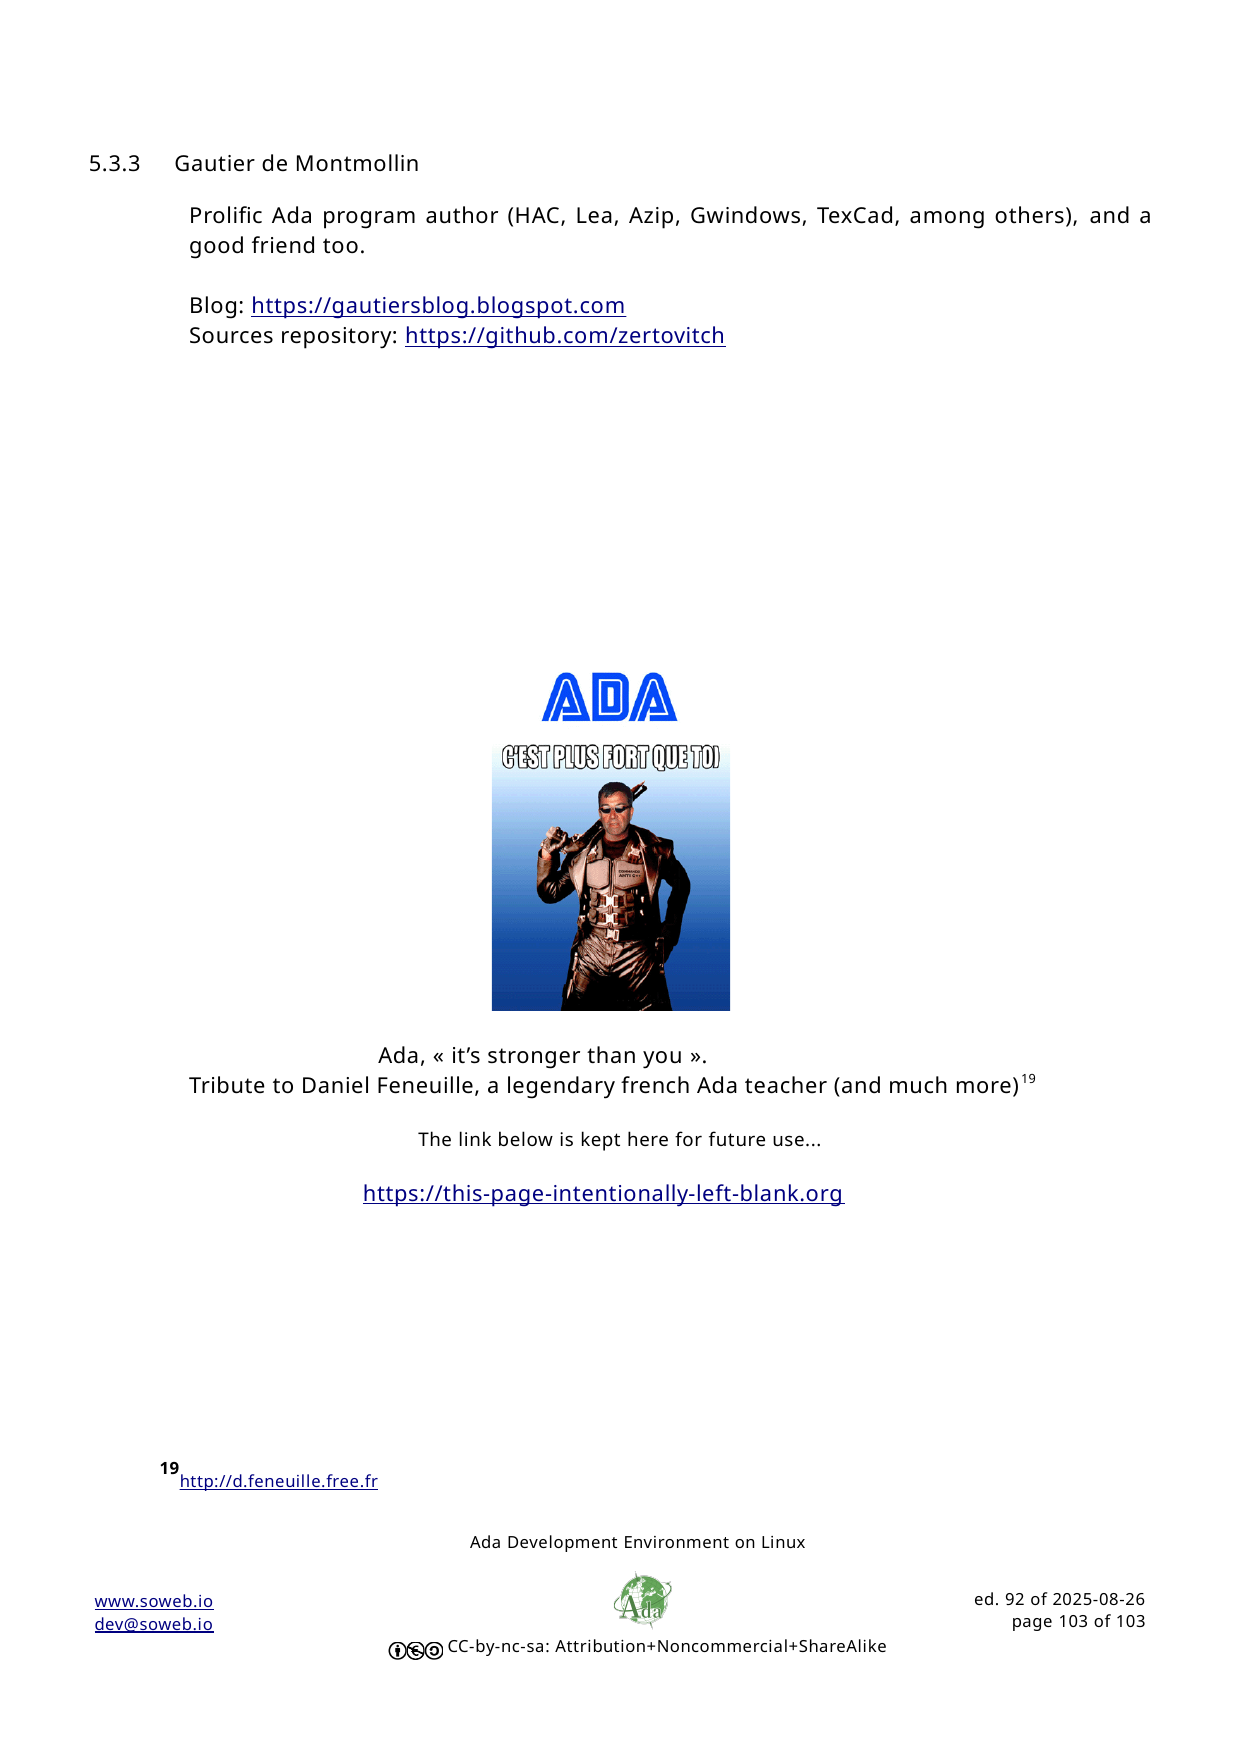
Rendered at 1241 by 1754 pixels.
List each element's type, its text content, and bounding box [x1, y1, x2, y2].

text Sources repository: https://github.com/zertovitch [189, 320, 1152, 350]
picture [388, 1642, 443, 1660]
text [216, 1207, 990, 1223]
picture [491, 658, 731, 1011]
text Blog: https://gautiersblog.blogspot.com [189, 290, 1152, 320]
text The link below is kept here for future use... [88, 1130, 1152, 1151]
text http://d.feneuille.free.fr [159, 1457, 1152, 1496]
text https://this-page-intentionally-left-blank.org [216, 1177, 990, 1207]
text Tribute to Daniel Feneuille, a legendary french Ada teacher (and much more) [189, 1070, 1152, 1100]
subtitle Gautier de Montmollin [88, 148, 1152, 189]
text Prolific Ada program author (HAC, Lea, Azip, Gwindows, TexCad, among others), and a good friend too. [189, 200, 1152, 260]
picture [613, 1571, 672, 1630]
text Ada, « it’s stronger than you ». [189, 1040, 1152, 1070]
